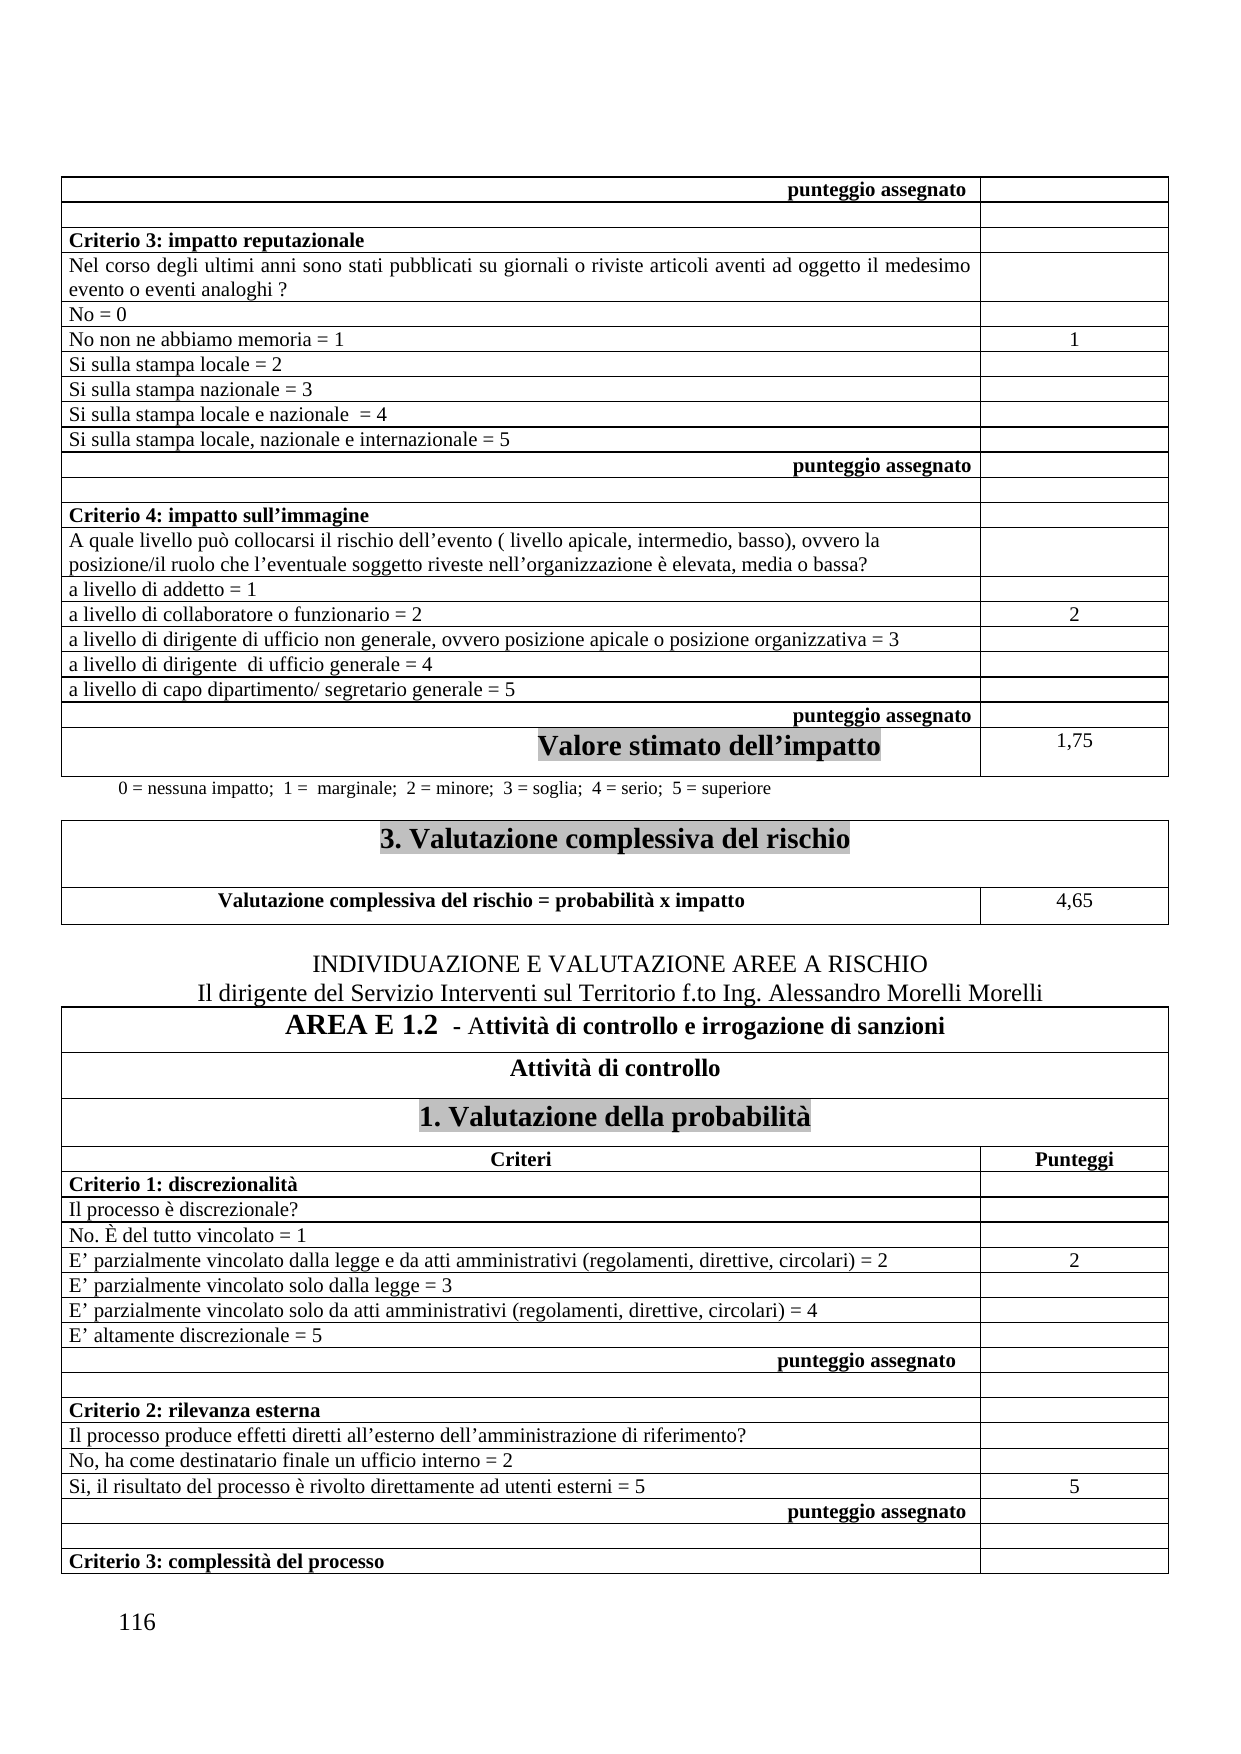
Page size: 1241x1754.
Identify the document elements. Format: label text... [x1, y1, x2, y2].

table_cell Valore stimato dell’impatto [62, 728, 980, 776]
table_cell 1. Valutazione della probabilità [62, 1099, 1168, 1146]
table_cell No = 0 [62, 302, 980, 326]
subtitle INDIVIDUAZIONE E VALUTAZIONE AREE A RISCHIO [118, 949, 1122, 978]
table_cell [981, 1172, 1168, 1196]
table_cell [981, 1348, 1168, 1372]
table_cell [981, 203, 1168, 227]
table_cell [981, 228, 1168, 252]
table_cell E’ altamente discrezionale = 5 [62, 1323, 980, 1347]
table_cell A quale livello può collocarsi il rischio dell’evento ( livello apicale, intermedio, basso), ovvero la posizione/il ruolo che l’eventuale soggetto riveste nell’organizzazione è elevata, media o bassa? [62, 528, 980, 576]
table_cell punteggio assegnato [62, 703, 980, 727]
table_cell [981, 478, 1168, 502]
table_cell Valutazione complessiva del rischio = probabilità x impatto [62, 888, 980, 924]
table_cell [981, 1398, 1168, 1422]
table_cell [981, 178, 1168, 201]
table_cell punteggio assegnato [62, 178, 980, 201]
table_cell [981, 703, 1168, 727]
table_cell [981, 1524, 1168, 1548]
table_cell Si sulla stampa locale = 2 [62, 352, 980, 376]
table_cell [981, 302, 1168, 326]
text Il dirigente del Servizio Interventi sul Territorio f.to Ing. Alessandro Morelli Morelli [118, 978, 1122, 1006]
table_cell [981, 1499, 1168, 1523]
table_cell [981, 1273, 1168, 1297]
table_cell [62, 203, 980, 227]
table_cell Si sulla stampa locale e nazionale = 4 [62, 402, 980, 426]
table_cell a livello di capo dipartimento/ segretario generale = 5 [62, 678, 980, 701]
table_cell punteggio assegnato [62, 1499, 980, 1523]
table_cell Il processo è discrezionale? [62, 1198, 980, 1221]
table_cell E’ parzialmente vincolato dalla legge e da atti amministrativi (regolamenti, direttive, circolari) = 2 [62, 1248, 980, 1272]
table_cell [981, 453, 1168, 477]
table_cell [981, 652, 1168, 676]
table_header 3. Valutazione complessiva del rischio [62, 821, 1168, 887]
table_cell Si, il risultato del processo è rivolto direttamente ad utenti esterni = 5 [62, 1474, 980, 1498]
table_cell [981, 377, 1168, 401]
table_cell Criterio 2: rilevanza esterna [62, 1398, 980, 1422]
table_cell [981, 253, 1168, 301]
table_cell [981, 352, 1168, 376]
table_cell [981, 1373, 1168, 1397]
table_cell Punteggi [981, 1147, 1168, 1171]
table_cell [981, 428, 1168, 451]
table_cell Criterio 1: discrezionalità [62, 1172, 980, 1196]
table_cell a livello di addetto = 1 [62, 577, 980, 601]
table_cell [981, 1449, 1168, 1472]
table_cell Nel corso degli ultimi anni sono stati pubblicati su giornali o riviste articoli aventi ad oggetto il medesimo evento o eventi analoghi ? [62, 253, 980, 301]
table_cell Si sulla stampa nazionale = 3 [62, 377, 980, 401]
table_cell 2 [981, 1248, 1168, 1272]
table_cell 1,75 [981, 728, 1168, 776]
table_cell [981, 627, 1168, 651]
table_cell [981, 402, 1168, 426]
table_cell Attività di controllo [62, 1053, 1168, 1098]
table_cell [981, 1198, 1168, 1221]
table_cell [981, 503, 1168, 527]
table_cell No, ha come destinatario finale un ufficio interno = 2 [62, 1449, 980, 1472]
table_cell [981, 1223, 1168, 1247]
table_cell E’ parzialmente vincolato solo da atti amministrativi (regolamenti, direttive, circolari) = 4 [62, 1298, 980, 1322]
table_cell punteggio assegnato [62, 1348, 980, 1372]
text 0 = nessuna impatto; 1 = marginale; 2 = minore; 3 = soglia; 4 = serio; 5 = superiore [118, 777, 1122, 798]
table_header AREA E 1.2 - Attività di controllo e irrogazione di sanzioni [62, 1008, 1168, 1052]
table_cell 4,65 [981, 888, 1168, 924]
table_cell [62, 478, 980, 502]
table_cell No. È del tutto vincolato = 1 [62, 1223, 980, 1247]
table_cell 1 [981, 327, 1168, 351]
table_cell [981, 1549, 1168, 1573]
table_cell a livello di dirigente di ufficio generale = 4 [62, 652, 980, 676]
table_cell E’ parzialmente vincolato solo dalla legge = 3 [62, 1273, 980, 1297]
table_cell Criterio 3: complessità del processo [62, 1549, 980, 1573]
table_cell Si sulla stampa locale, nazionale e internazionale = 5 [62, 428, 980, 451]
table_cell [981, 528, 1168, 576]
table_cell 5 [981, 1474, 1168, 1498]
table_cell [62, 1524, 980, 1548]
table_cell a livello di collaboratore o funzionario = 2 [62, 602, 980, 626]
table_cell [981, 1423, 1168, 1447]
table_cell punteggio assegnato [62, 453, 980, 477]
table_cell Criterio 4: impatto sull’immagine [62, 503, 980, 527]
table_cell [981, 577, 1168, 601]
table_cell [62, 1373, 980, 1397]
table_cell No non ne abbiamo memoria = 1 [62, 327, 980, 351]
table_cell Il processo produce effetti diretti all’esterno dell’amministrazione di riferimento? [62, 1423, 980, 1447]
table_cell [981, 1323, 1168, 1347]
table_cell Criteri [62, 1147, 980, 1171]
table_cell Criterio 3: impatto reputazionale [62, 228, 980, 252]
table_cell [981, 1298, 1168, 1322]
table_cell 2 [981, 602, 1168, 626]
table_cell [981, 678, 1168, 701]
table_cell a livello di dirigente di ufficio non generale, ovvero posizione apicale o posizione organizzativa = 3 [62, 627, 980, 651]
